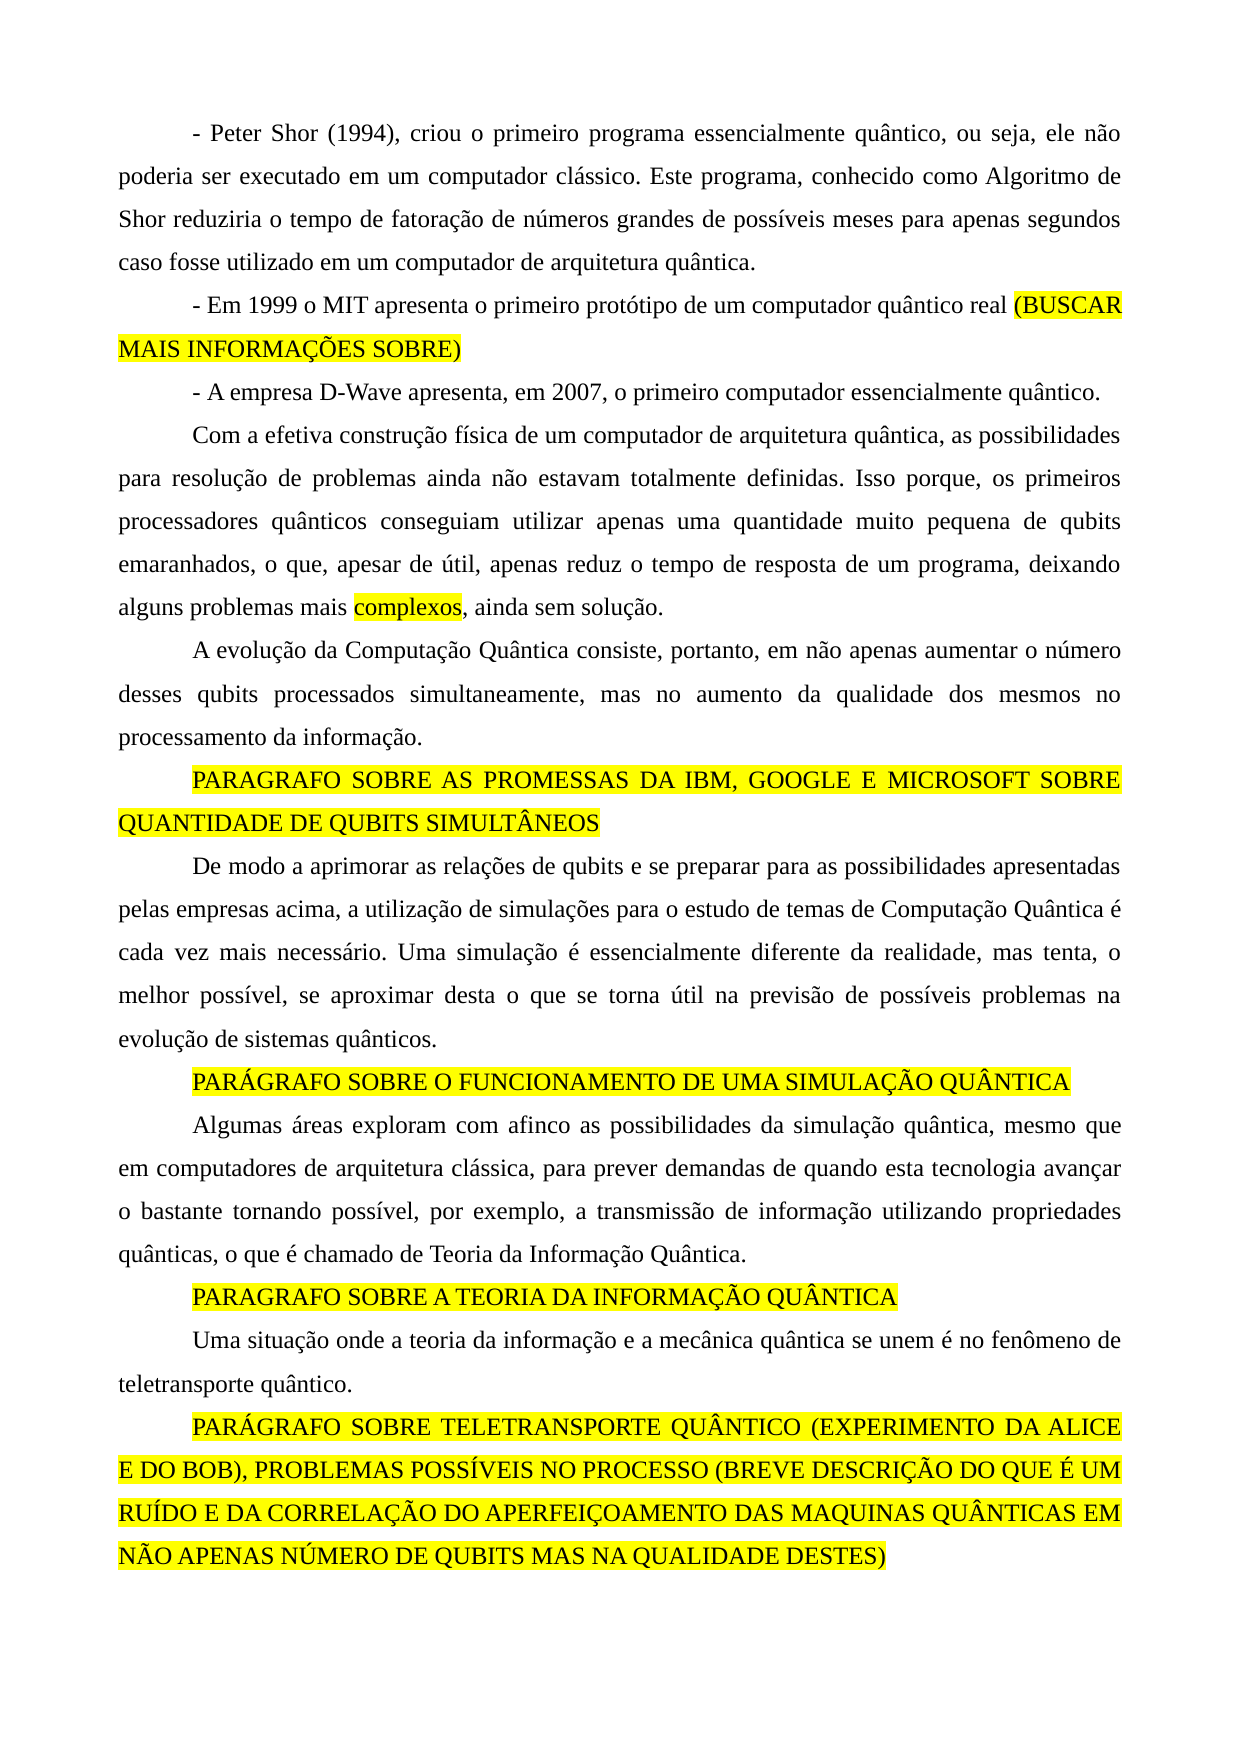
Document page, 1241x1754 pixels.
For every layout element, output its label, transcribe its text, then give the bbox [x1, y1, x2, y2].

text PARAGRAFO SOBRE A TEORIA DA INFORMAÇÃO QUÂNTICA [118, 1282, 1122, 1311]
text Uma situação onde a teoria da informação e a mecânica quântica se unem é no fenômeno de teletransporte quântico. [118, 1326, 1122, 1397]
text Algumas áreas exploram com afinco as possibilidades da simulação quântica, mesmo que em computadores de arquitetura clássica, para prever demandas de quando esta tecnologia avançar o bastante tornando possível, por exemplo, a transmissão de informação utilizando propriedades quânticas, o que é chamado de Teoria da Informação Quântica. [118, 1110, 1122, 1268]
text PARÁGRAFO SOBRE O FUNCIONAMENTO DE UMA SIMULAÇÃO QUÂNTICA [118, 1067, 1122, 1096]
text - Em 1999 o MIT apresenta o primeiro protótipo de um computador quântico real (BUSCAR MAIS INFORMAÇÕES SOBRE) [118, 291, 1122, 362]
text De modo a aprimorar as relações de qubits e se preparar para as possibilidades apresentadas pelas empresas acima, a utilização de simulações para o estudo de temas de Computação Quântica é cada vez mais necessário. Uma simulação é essencialmente diferente da realidade, mas tenta, o melhor possível, se aproximar desta o que se torna útil na previsão de possíveis problemas na evolução de sistemas quânticos. [118, 851, 1122, 1052]
text - A empresa D-Wave apresenta, em 2007, o primeiro computador essencialmente quântico. [118, 377, 1122, 406]
text PARÁGRAFO SOBRE TELETRANSPORTE QUÂNTICO (EXPERIMENTO DA ALICE E DO BOB), PROBLEMAS POSSÍVEIS NO PROCESSO (BREVE DESCRIÇÃO DO QUE É UM RUÍDO E DA CORRELAÇÃO DO APERFEIÇOAMENTO DAS MAQUINAS QUÂNTICAS EM NÃO APENAS NÚMERO DE QUBITS MAS NA QUALIDADE DESTES) [118, 1412, 1122, 1570]
text Com a efetiva construção física de um computador de arquitetura quântica, as possibilidades para resolução de problemas ainda não estavam totalmente definidas. Isso porque, os primeiros processadores quânticos conseguiam utilizar apenas uma quantidade muito pequena de qubits emaranhados, o que, apesar de útil, apenas reduz o tempo de resposta de um programa, deixando alguns problemas mais complexos, ainda sem solução. [118, 420, 1122, 621]
text A evolução da Computação Quântica consiste, portanto, em não apenas aumentar o número desses qubits processados simultaneamente, mas no aumento da qualidade dos mesmos no processamento da informação. [118, 636, 1122, 751]
text - Peter Shor (1994), criou o primeiro programa essencialmente quântico, ou seja, ele não poderia ser executado em um computador clássico. Este programa, conhecido como Algoritmo de Shor reduziria o tempo de fatoração de números grandes de possíveis meses para apenas segundos caso fosse utilizado em um computador de arquitetura quântica. [118, 118, 1122, 276]
text PARAGRAFO SOBRE AS PROMESSAS DA IBM, GOOGLE E MICROSOFT SOBRE QUANTIDADE DE QUBITS SIMULTÂNEOS [118, 765, 1122, 837]
